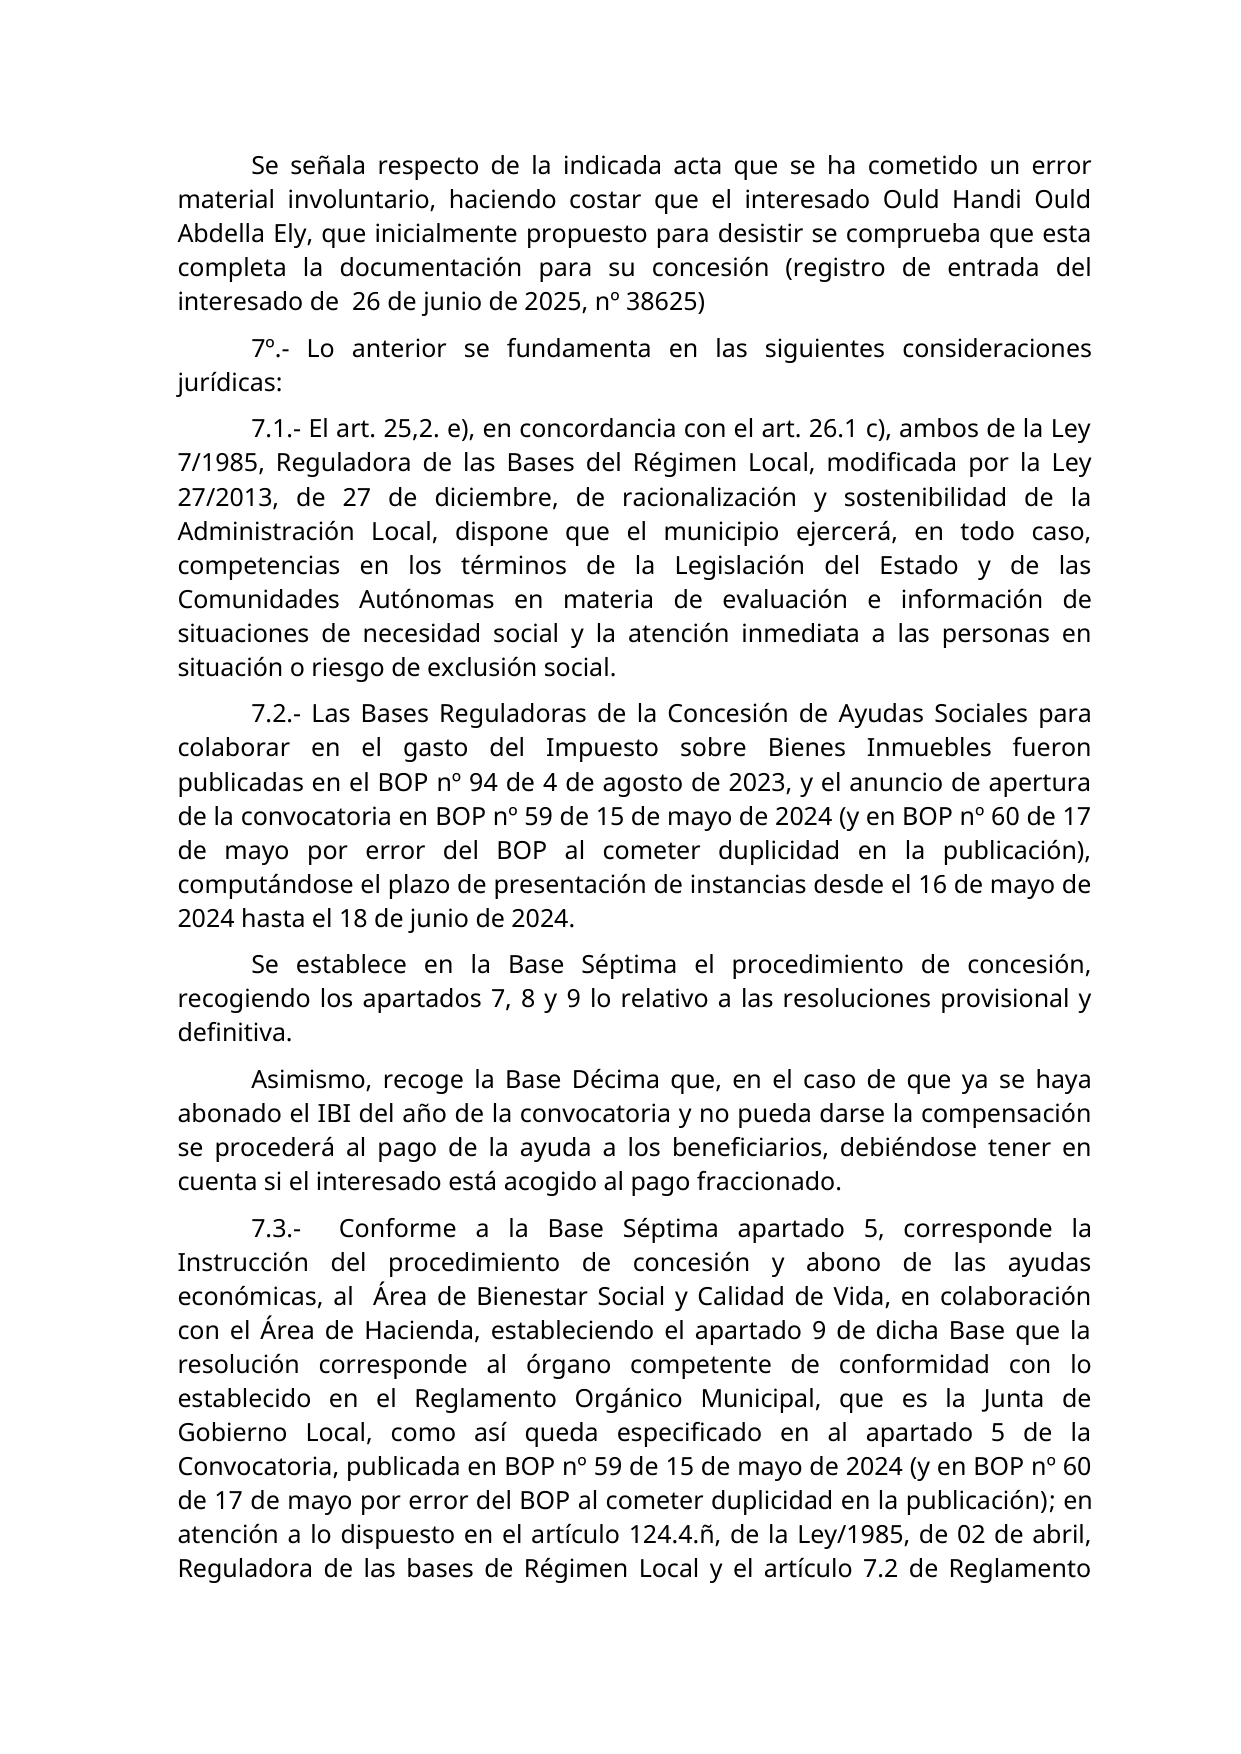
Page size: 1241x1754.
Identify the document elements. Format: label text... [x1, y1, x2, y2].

text 7.1.- El art. 25,2. e), en concordancia con el art. 26.1 c), ambos de la Ley 7/1985, Reguladora de las Bases del Régimen Local, modificada por la Ley 27/2013, de 27 de diciembre, de racionalización y sostenibilidad de la Administración Local, dispone que el municipio ejercerá, en todo caso, competencias en los términos de la Legislación del Estado y de las Comunidades Autónomas en materia de evaluación e información de situaciones de necesidad social y la atención inmediata a las personas en situación o riesgo de exclusión social. [177, 411, 1093, 683]
text Se establece en la Base Séptima el procedimiento de concesión, recogiendo los apartados 7, 8 y 9 lo relativo a las resoluciones provisional y definitiva. [177, 947, 1093, 1049]
text 7.3.- Conforme a la Base Séptima apartado 5, corresponde la Instrucción del procedimiento de concesión y abono de las ayudas económicas, al Área de Bienestar Social y Calidad de Vida, en colaboración con el Área de Hacienda, estableciendo el apartado 9 de dicha Base que la resolución corresponde al órgano competente de conformidad con lo establecido en el Reglamento Orgánico Municipal, que es la Junta de Gobierno Local, como así queda especificado en al apartado 5 de la Convocatoria, publicada en BOP nº 59 de 15 de mayo de 2024 (y en BOP nº 60 de 17 de mayo por error del BOP al cometer duplicidad en la publicación); en atención a lo dispuesto en el artículo 124.4.ñ, de la Ley/1985, de 02 de abril, Reguladora de las bases de Régimen Local y el artículo 7.2 de Reglamento [177, 1210, 1093, 1585]
text Se señala respecto de la indicada acta que se ha cometido un error material involuntario, haciendo costar que el interesado Ould Handi Ould Abdella Ely, que inicialmente propuesto para desistir se comprueba que esta completa la documentación para su concesión (registro de entrada del interesado de 26 de junio de 2025, nº 38625) [177, 148, 1093, 318]
text 7º.- Lo anterior se fundamenta en las siguientes consideraciones jurídicas: [177, 330, 1093, 398]
text 7.2.- Las Bases Reguladoras de la Concesión de Ayudas Sociales para colaborar en el gasto del Impuesto sobre Bienes Inmuebles fueron publicadas en el BOP nº 94 de 4 de agosto de 2023, y el anuncio de apertura de la convocatoria en BOP nº 59 de 15 de mayo de 2024 (y en BOP nº 60 de 17 de mayo por error del BOP al cometer duplicidad en la publicación), computándose el plazo de presentación de instancias desde el 16 de mayo de 2024 hasta el 18 de junio de 2024. [177, 696, 1093, 934]
text Asimismo, recoge la Base Décima que, en el caso de que ya se haya abonado el IBI del año de la convocatoria y no pueda darse la compensación se procederá al pago de la ayuda a los beneficiarios, debiéndose tener en cuenta si el interesado está acogido al pago fraccionado. [177, 1062, 1093, 1198]
